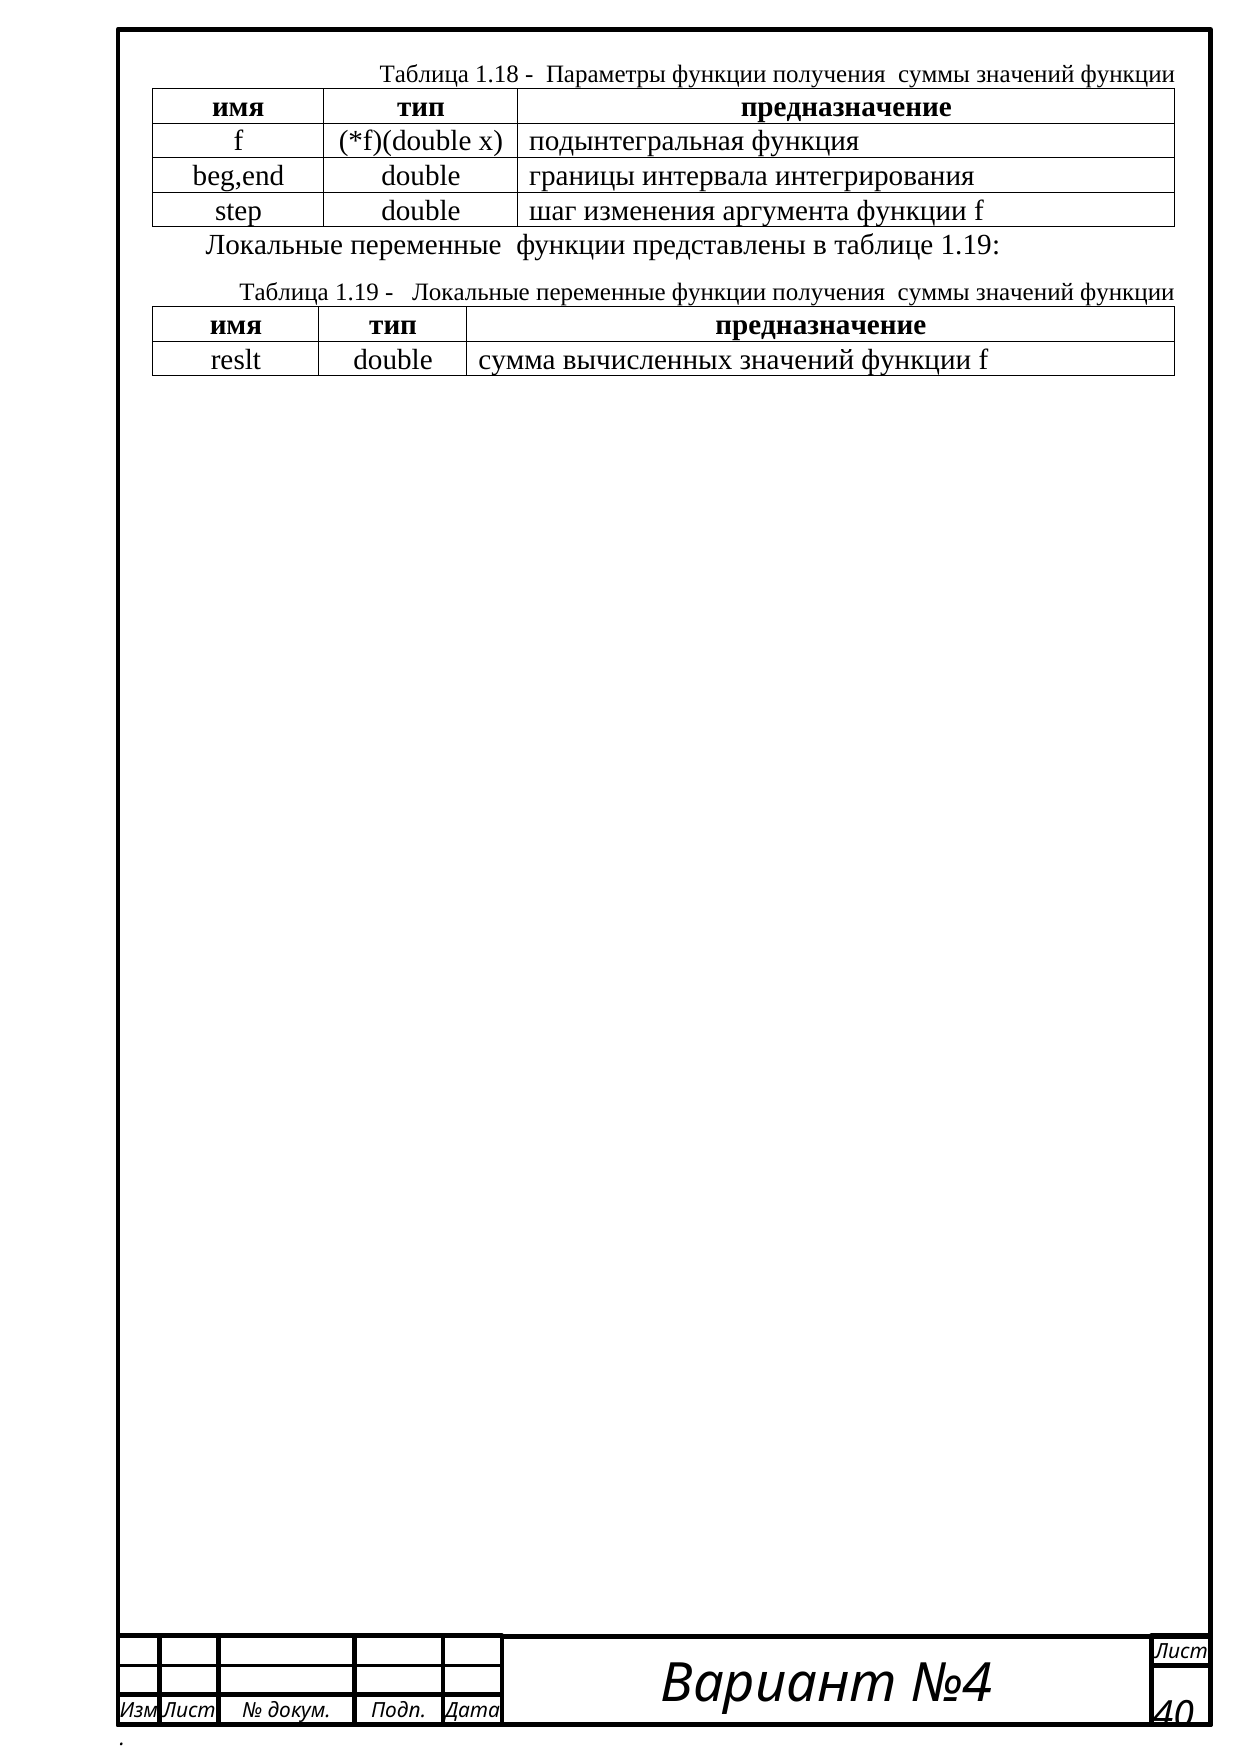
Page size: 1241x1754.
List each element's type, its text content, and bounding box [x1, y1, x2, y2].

table_header имя [153, 307, 318, 341]
table_header предназначение [467, 307, 1174, 341]
table_cell step [153, 193, 323, 226]
text Локальные переменные функции представлены в таблице 1.19: [148, 227, 1181, 261]
table_cell границы интервала интегрирования [518, 158, 1174, 192]
table_cell double [324, 193, 517, 226]
text Таблица 1.19 - Локальные переменные функции получения суммы значений функции [148, 277, 1181, 306]
table_cell сумма вычисленных значений функции f [467, 342, 1174, 375]
table_cell f [153, 124, 323, 157]
table_cell reslt [153, 342, 318, 375]
table_cell double [319, 342, 466, 375]
table_header тип [324, 89, 517, 122]
table_cell шаг изменения аргумента функции f [518, 193, 1174, 226]
table_header тип [319, 307, 466, 341]
table_header имя [153, 89, 323, 122]
table_cell (*f)(double x) [324, 124, 517, 157]
table_cell beg,end [153, 158, 323, 192]
table_cell double [324, 158, 517, 192]
text Таблица 1.18 - Параметры функции получения суммы значений функции [148, 59, 1181, 88]
table_cell подынтегральная функция [518, 124, 1174, 157]
table_header предназначение [518, 89, 1174, 122]
